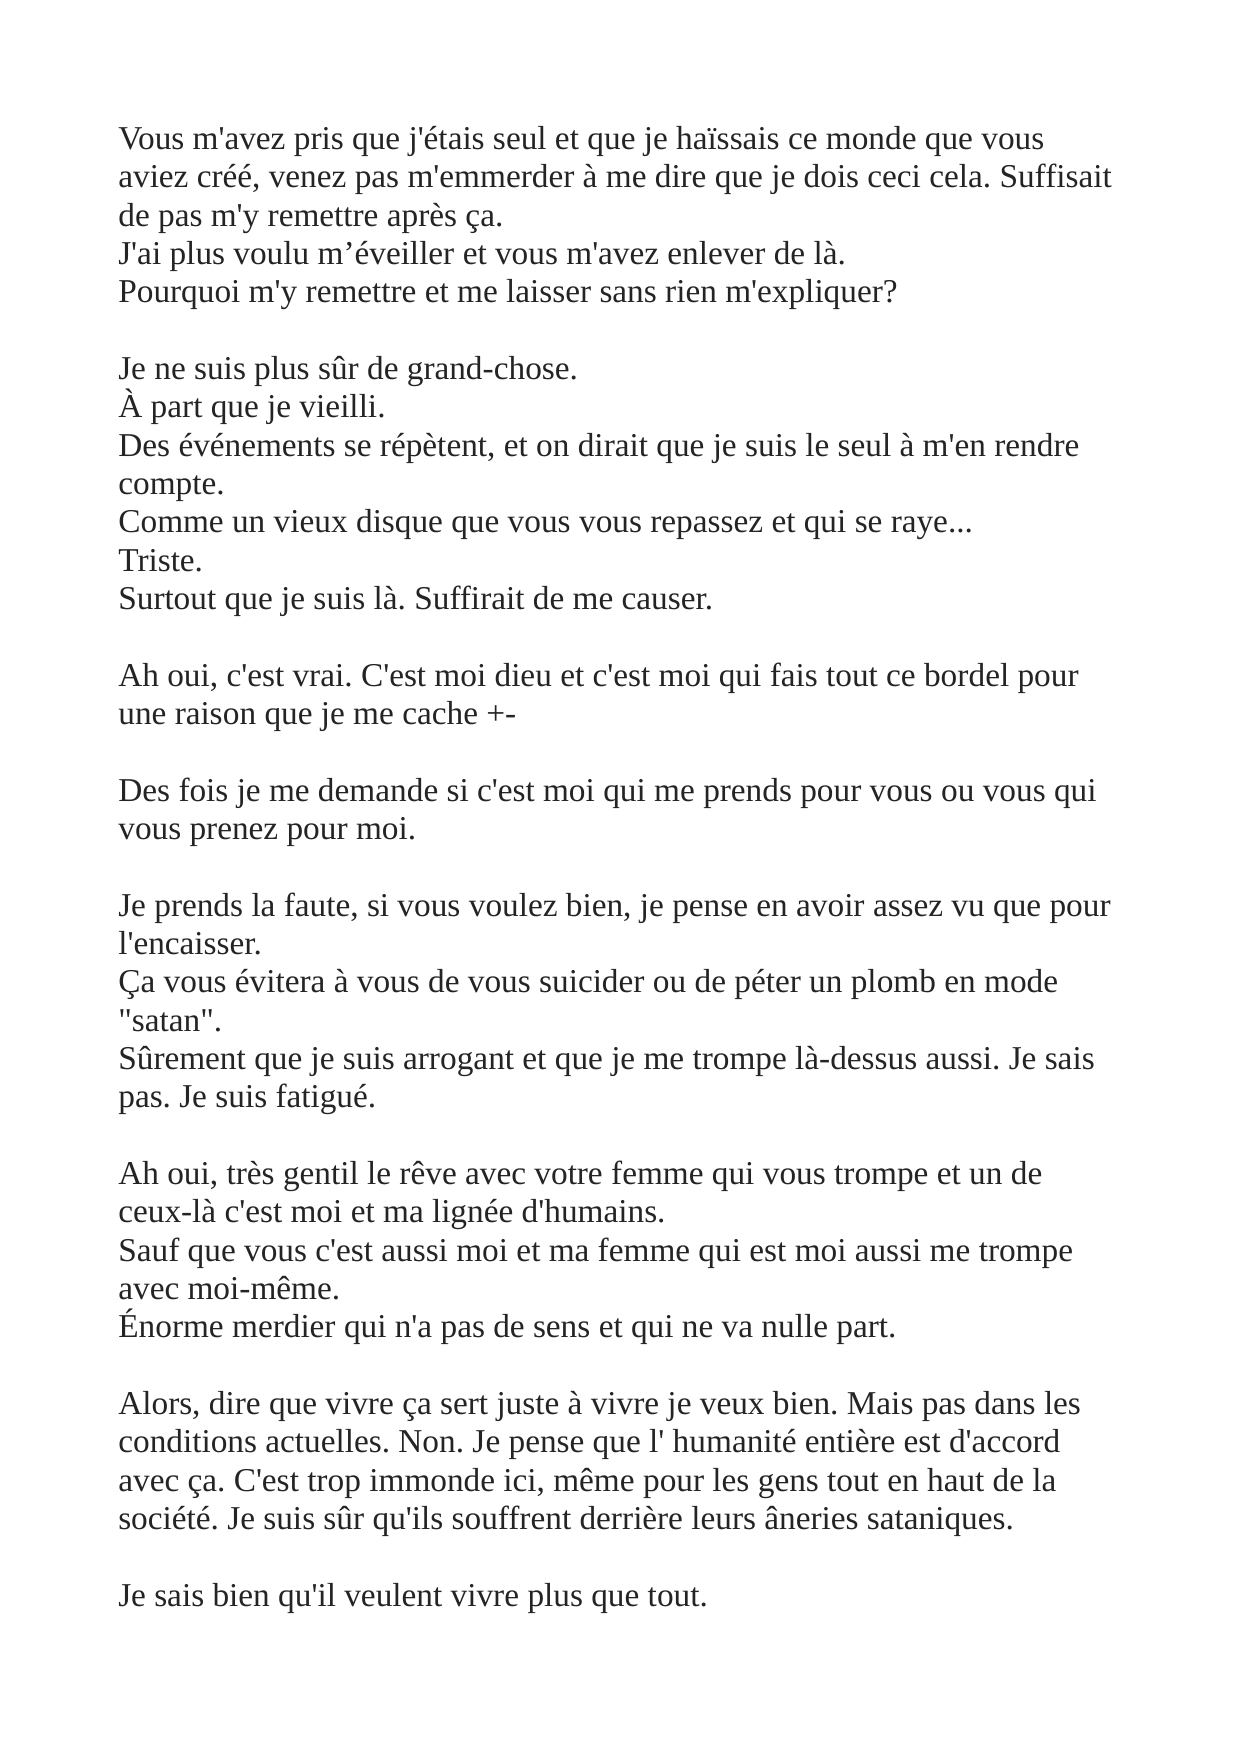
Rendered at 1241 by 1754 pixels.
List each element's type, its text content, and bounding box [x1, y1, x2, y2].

text Je ne suis plus sûr de grand-chose. [118, 348, 1122, 386]
text Alors, dire que vivre ça sert juste à vivre je veux bien. Mais pas dans les conditions actuelles. Non. Je pense que l' humanité entière est d'accord avec ça. C'est trop immonde ici, même pour les gens tout en haut de la société. Je suis sûr qu'ils souffrent derrière leurs âneries sataniques. [118, 1383, 1122, 1536]
text Des événements se répètent, et on dirait que je suis le seul à m'en rendre compte. [118, 425, 1122, 501]
text Sûrement que je suis arrogant et que je me trompe là-dessus aussi. Je sais pas. Je suis fatigué. [118, 1038, 1122, 1115]
text Ça vous évitera à vous de vous suicider ou de péter un plomb en mode "satan". [118, 961, 1122, 1038]
text Comme un vieux disque que vous vous repassez et qui se raye... [118, 501, 1122, 540]
text Je prends la faute, si vous voulez bien, je pense en avoir assez vu que pour l'encaisser. [118, 885, 1122, 961]
text À part que je vieilli. [118, 386, 1122, 425]
text Sauf que vous c'est aussi moi et ma femme qui est moi aussi me trompe avec moi-même. [118, 1230, 1122, 1306]
text J'ai plus voulu m’éveiller et vous m'avez enlever de là. [118, 233, 1122, 271]
text Ah oui, très gentil le rêve avec votre femme qui vous trompe et un de ceux-là c'est moi et ma lignée d'humains. [118, 1153, 1122, 1230]
text Des fois je me demande si c'est moi qui me prends pour vous ou vous qui vous prenez pour moi. [118, 770, 1122, 846]
text Je sais bien qu'il veulent vivre plus que tout. [118, 1575, 1122, 1613]
text Vous m'avez pris que j'étais seul et que je haïssais ce monde que vous aviez créé, venez pas m'emmerder à me dire que je dois ceci cela. Suffisait de pas m'y remettre après ça. [118, 118, 1122, 233]
text Surtout que je suis là. Suffirait de me causer. [118, 578, 1122, 616]
text Ah oui, c'est vrai. C'est moi dieu et c'est moi qui fais tout ce bordel pour une raison que je me cache +- [118, 655, 1122, 731]
text Triste. [118, 540, 1122, 578]
text Énorme merdier qui n'a pas de sens et qui ne va nulle part. [118, 1306, 1122, 1345]
text Pourquoi m'y remettre et me laisser sans rien m'expliquer? [118, 271, 1122, 310]
